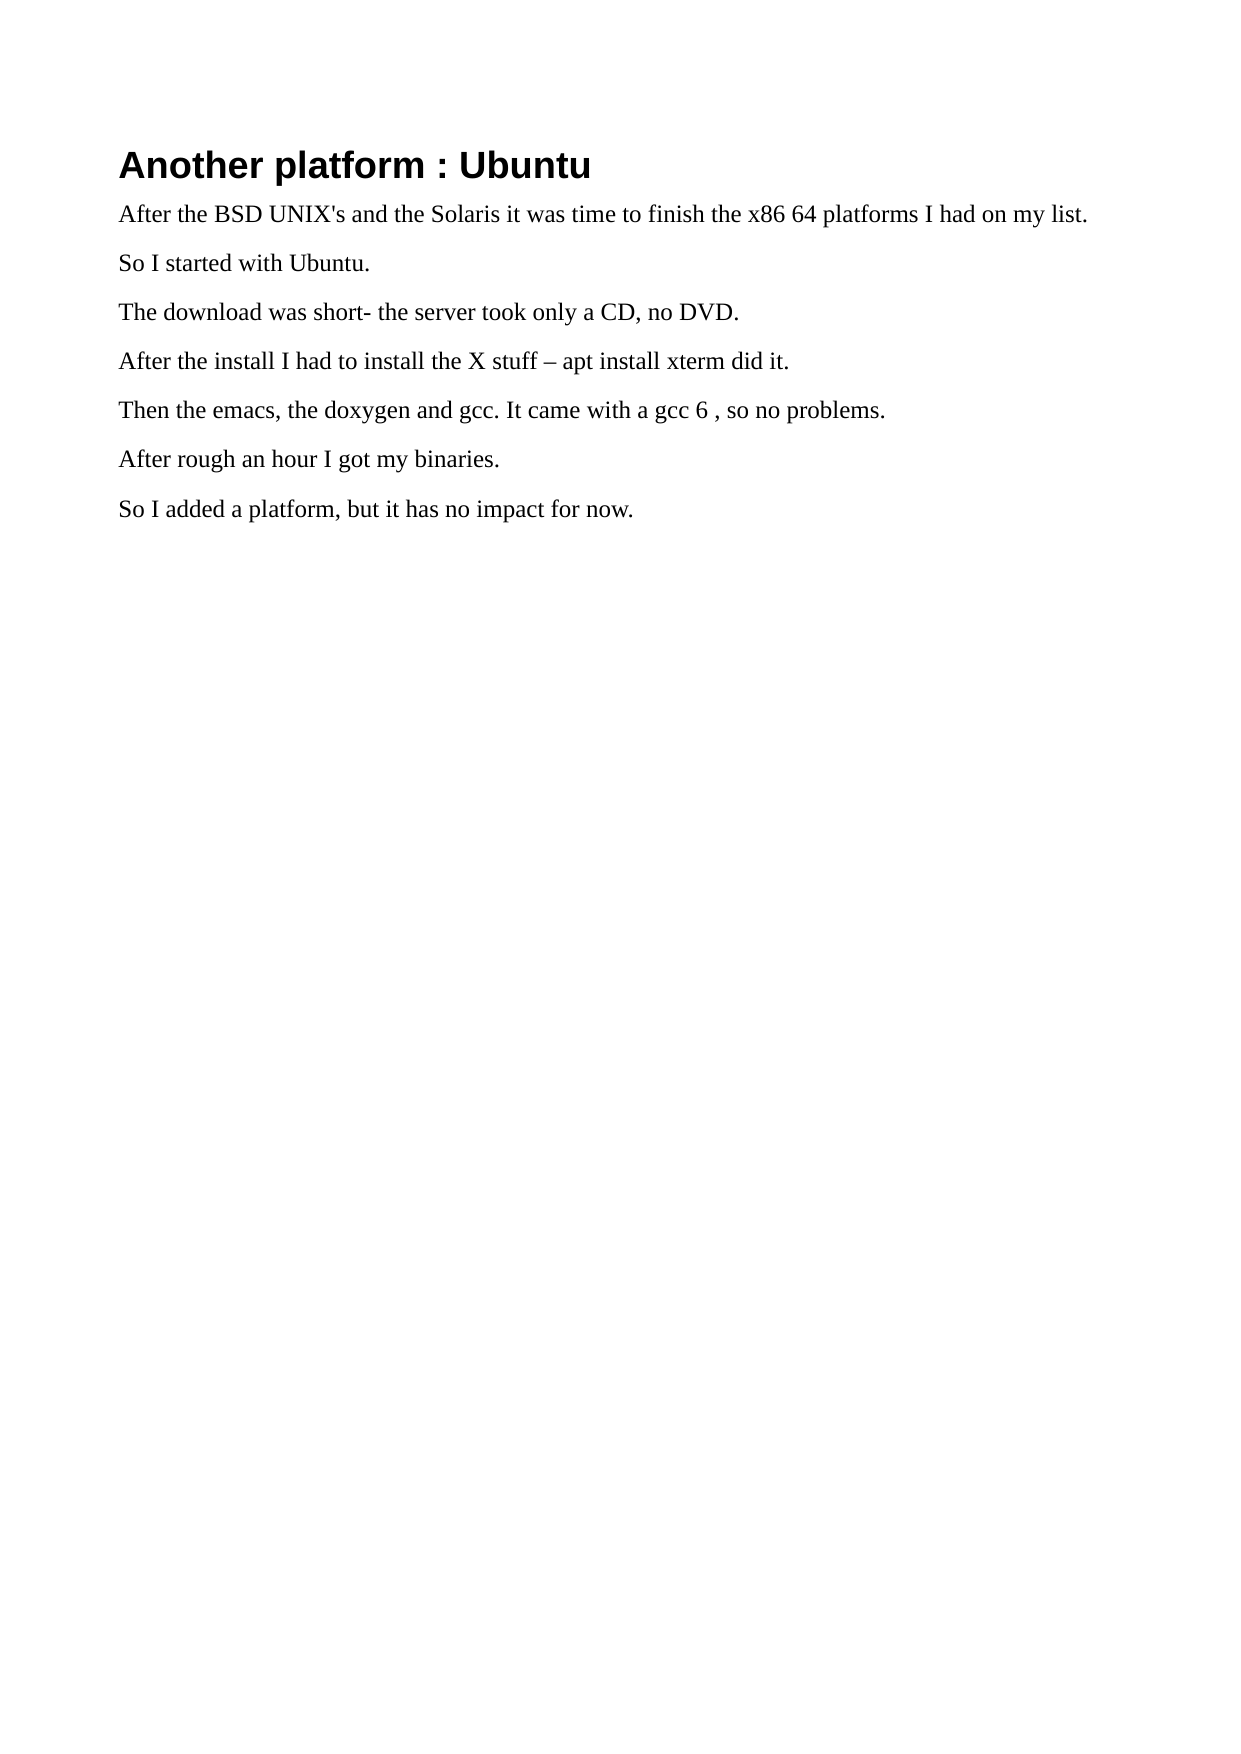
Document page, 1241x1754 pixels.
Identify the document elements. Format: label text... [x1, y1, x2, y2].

text So I started with Ubuntu. [118, 248, 1122, 277]
text Then the emacs, the doxygen and gcc. It came with a gcc 6 , so no problems. [118, 396, 1122, 424]
text After rough an hour I got my binaries. [118, 444, 1122, 473]
text The download was short- the server took only a CD, no DVD. [118, 297, 1122, 326]
subtitle Another platform : Ubuntu [118, 143, 1122, 187]
text After the BSD UNIX's and the Solaris it was time to finish the x86 64 platforms I had on my list. [118, 199, 1122, 228]
text So I added a platform, but it has no impact for now. [118, 494, 1122, 522]
text After the install I had to install the X stuff – apt install xterm did it. [118, 346, 1122, 375]
